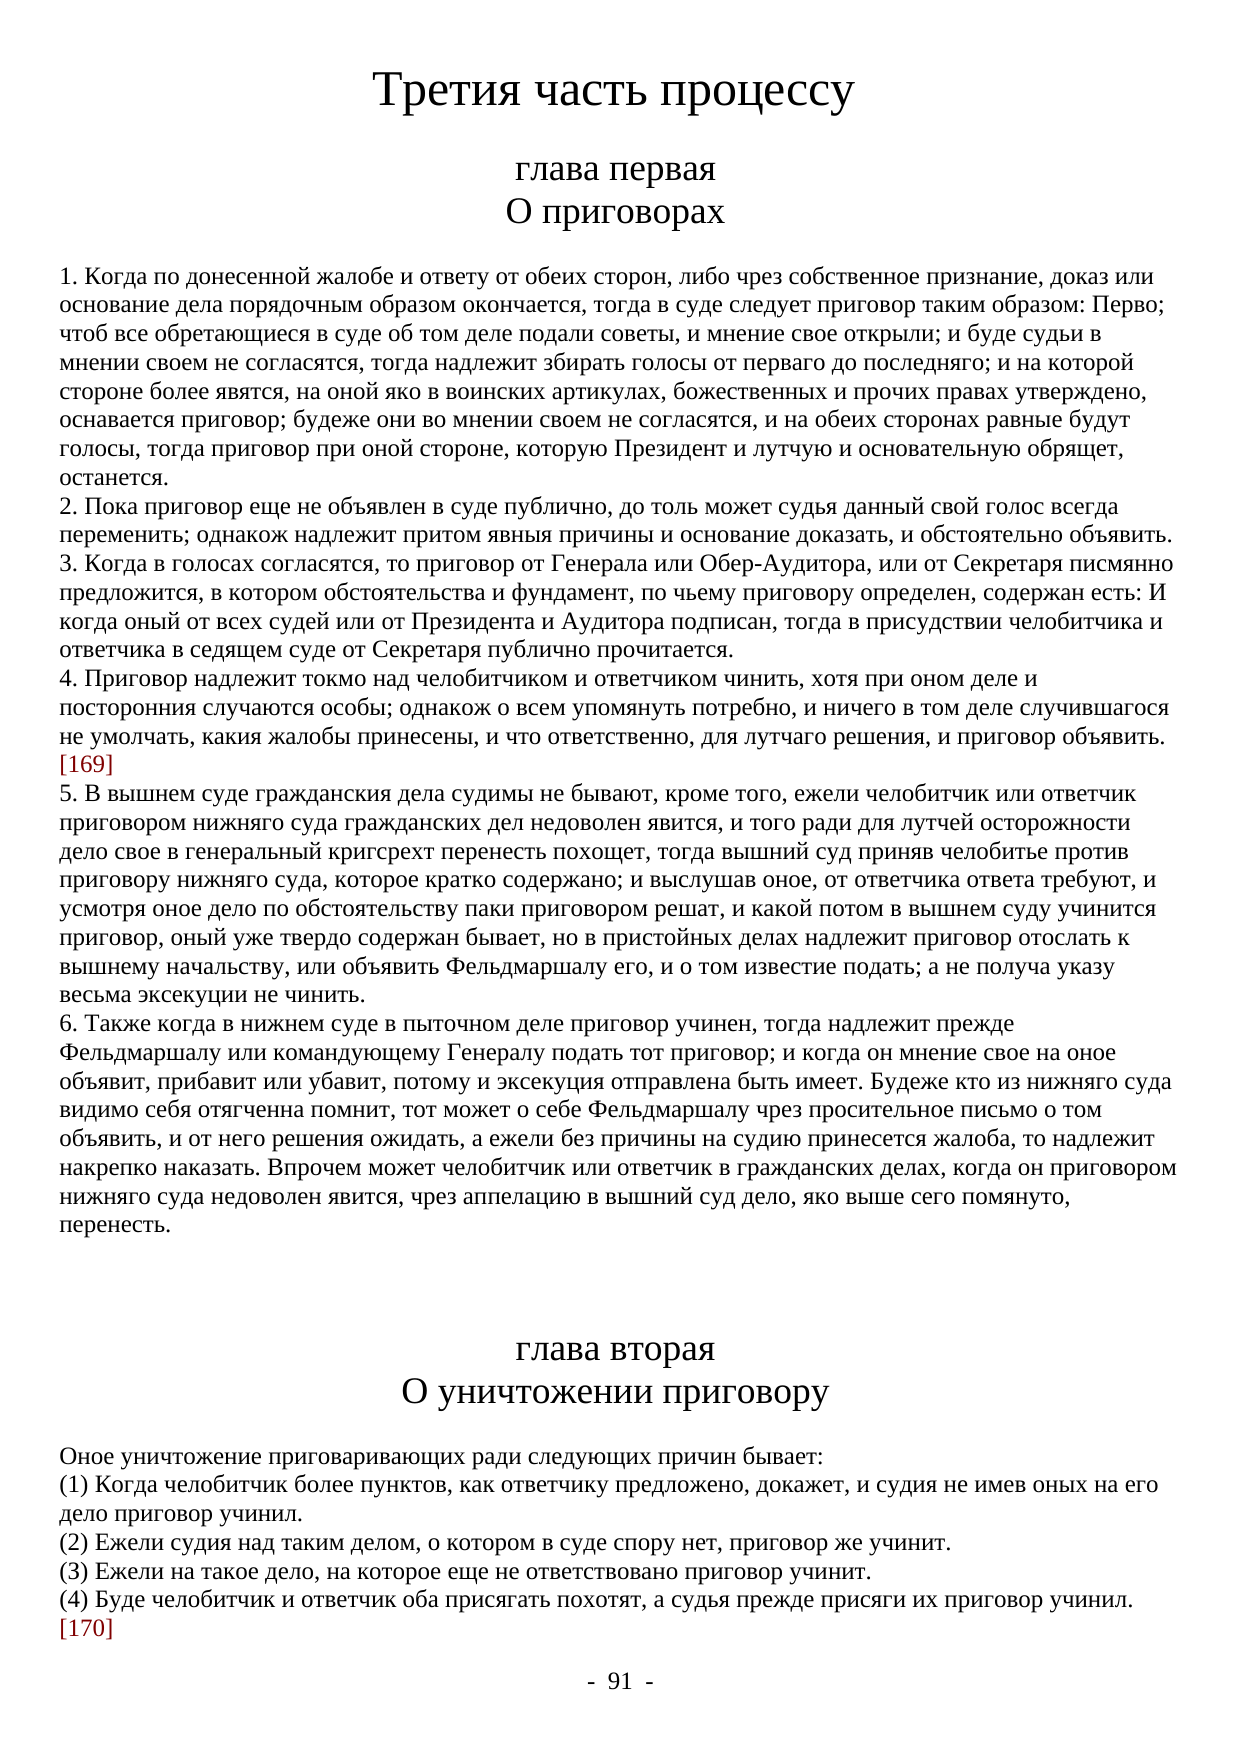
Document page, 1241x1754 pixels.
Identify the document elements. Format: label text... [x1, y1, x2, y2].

text Оное уничтожение приговаривающих ради следующих причин бывает: (1) Когда челобитчик более пунктов, как ответчику предложено, докажет, и судия не имев оных на его дело приговор учинил. (2) Ежели судия над таким делом, о котором в суде спору нет, приговор же учинит. (З) Ежели на такое дело, на которое еще не ответствовано приговор учинит. (4) Буде челобитчик и ответчик оба присягать похотят, а судья прежде присяги их приговор учинил. [170] [59, 1441, 1181, 1642]
text Третия часть процессу глава первая О приговорах [59, 59, 1181, 232]
text 1. Когда по донесенной жалобе и ответу от обеих сторон, либо чрез собственное признание, доказ или основание дела порядочным образом окончается, тогда в суде следует приговор таким образом: Перво; чтоб все обретающиеся в суде об том деле подали советы, и мнение свое открыли; и буде судьи в мнении своем не согласятся, тогда надлежит збирать голосы от перваго до последняго; и на которой стороне более явятся, на оной яко в воинских артикулах, божественных и прочих правах утверждено, оснавается приговор; будеже они во мнении своем не согласятся, и на обеих сторонах равные будут голосы, тогда приговор при оной стороне, которую Президент и лутчую и основательную обрящет, останется. 2. Пока приговор еще не объявлен в суде публично, до толь может судья данный свой голос всегда переменить; однакож надлежит притом явныя причины и основание доказать, и обстоятельно объявить. 3. Когда в голосах согласятся, то приговор от Генерала или Обер-Аудитора, или от Секретаря писмянно предложится, в котором обстоятельства и фундамент, по чьему приговору определен, содержан есть: И когда оный от всех судей или от Президента и Аудитора подписан, тогда в присудствии челобитчика и ответчика в седящем суде от Секретаря публично прочитается. 4. Приговор надлежит токмо над челобитчиком и ответчиком чинить, хотя при оном деле и посторонния случаются особы; однакож о всем упомянуть потребно, и ничего в том деле случившагося не умолчать, какия жалобы принесены, и что ответственно, для лутчаго решения, и приговор объявить. [169] 5. В вышнем суде гражданския дела судимы не бывают, кроме того, ежели челобитчик или ответчик приговором нижняго суда гражданских дел недоволен явится, и того ради для лутчей осторожности дело свое в генеральный кригсрехт перенесть похощет, тогда вышний суд приняв челобитье против приговору нижняго суда, которое кратко содержано; и выслушав оное, от ответчика ответа требуют, и усмотря оное дело по обстоятельству паки приговором решат, и какой потом в вышнем суду учинится приговор, оный уже твердо содержан бывает, но в пристойных делах надлежит приговор отослать к вышнему начальству, или объявить Фельдмаршалу его, и о том известие подать; а не получа указу весьма эксекуции не чинить. 6. Также когда в нижнем суде в пыточном деле приговор учинен, тогда надлежит прежде Фельдмаршалу или командующему Генералу подать тот приговор; и когда он мнение свое на оное объявит, прибавит или убавит, потому и эксекуция отправлена быть имеет. Будеже кто из нижняго суда видимо себя отягченна помнит, тот может о себе Фельдмаршалу чрез просительное письмо о том объявить, и от него решения ожидать, а ежели без причины на судию принесется жалоба, то надлежит накрепко наказать. Впрочем может челобитчик или ответчик в гражданских делах, когда он приговором нижняго суда недоволен явится, чрез аппелацию в вышний суд дело, яко выше сего помянуто, перенесть. [59, 261, 1181, 1238]
text глава вторая О уничтожении приговору [59, 1325, 1181, 1412]
